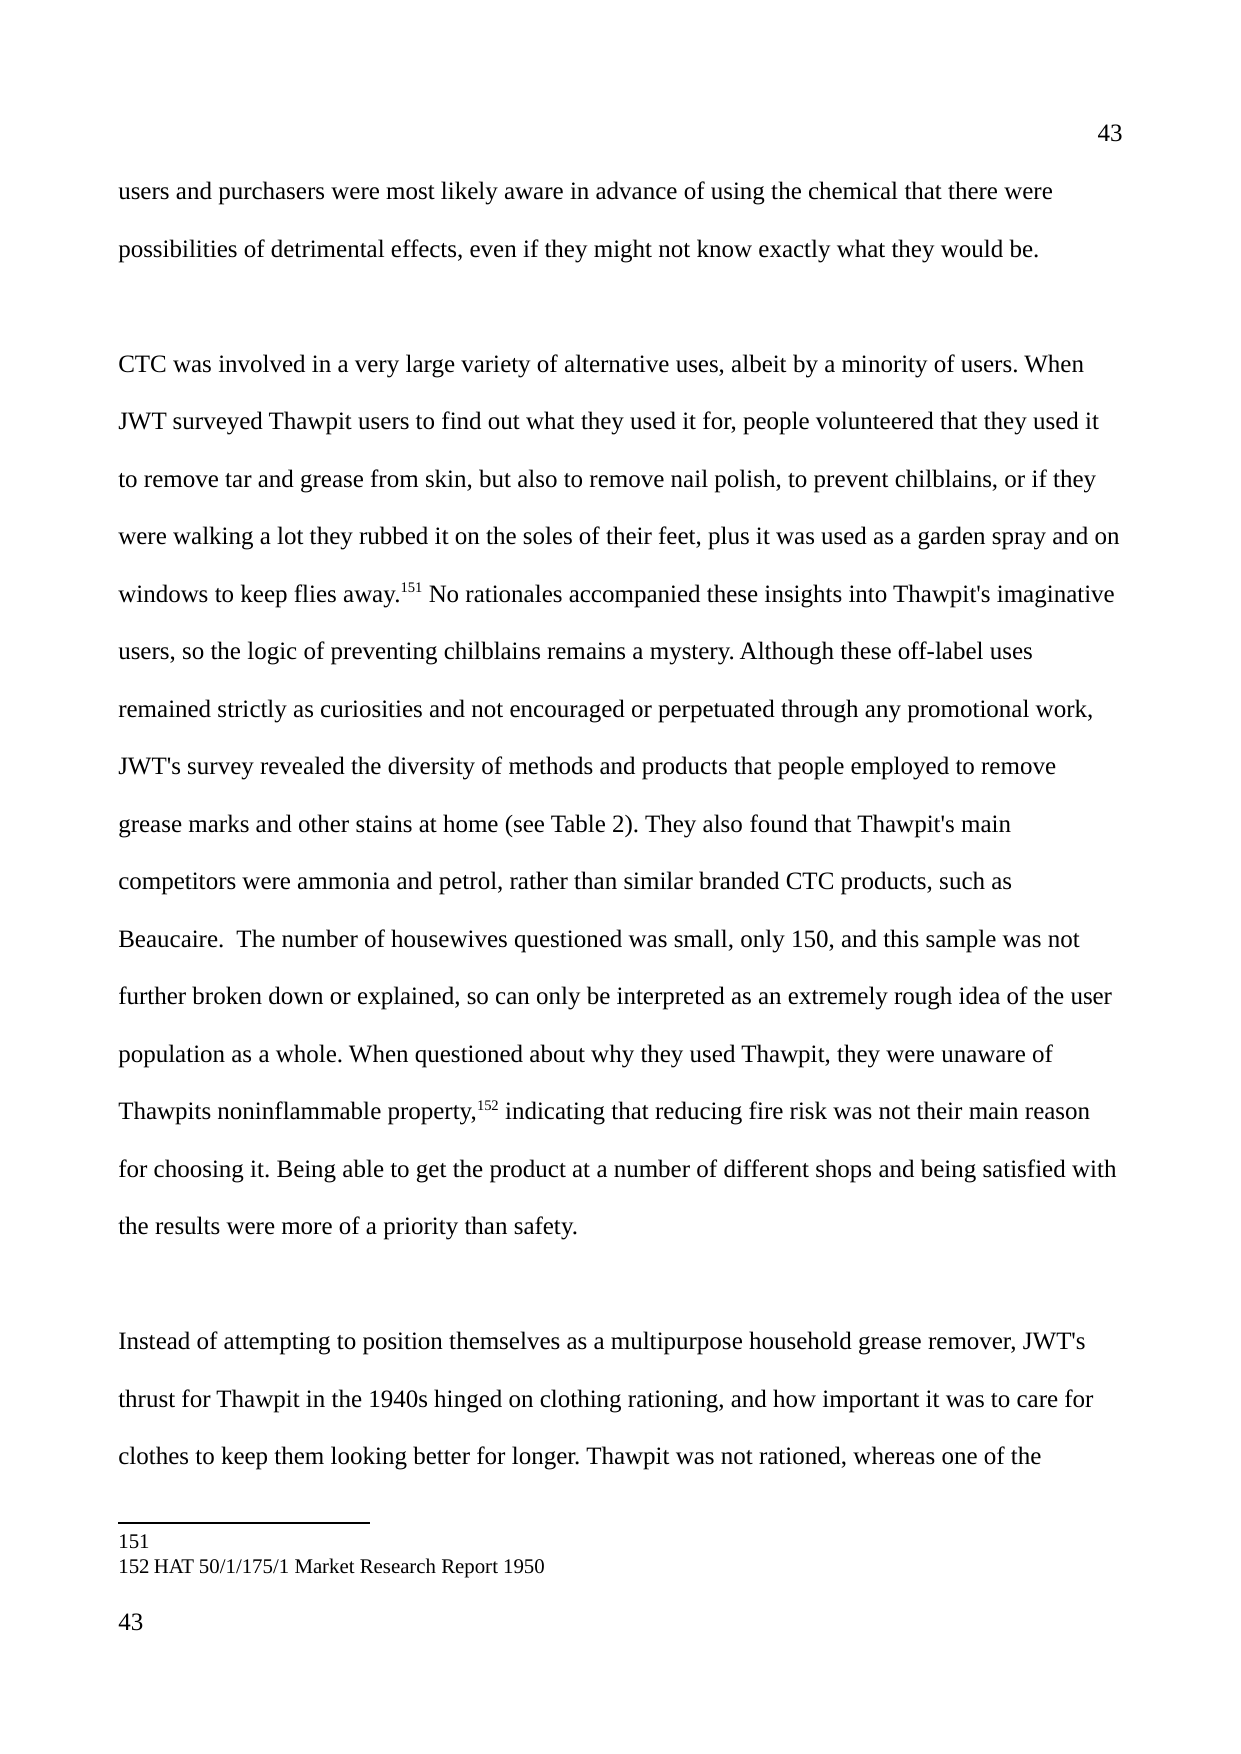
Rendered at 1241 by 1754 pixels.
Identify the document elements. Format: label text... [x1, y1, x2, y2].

text HAT 50/1/175/1 Market Research Report 1950 [118, 1553, 1122, 1578]
text Instead of attempting to position themselves as a multipurpose household grease remover, JWT's thrust for Thawpit in the 1940s hinged on clothing rationing, and how important it was to care for clothes to keep them looking better for longer. Thawpit was not rationed, whereas one of the [118, 1326, 1122, 1470]
text users and purchasers were most likely aware in advance of using the chemical that there were possibilities of detrimental effects, even if they might not know exactly what they would be. [118, 176, 1122, 263]
text CTC was involved in a very large variety of alternative uses, albeit by a minority of users. When JWT surveyed Thawpit users to find out what they used it for, people volunteered that they used it to remove tar and grease from skin, but also to remove nail polish, to prevent chilblains, or if they were walking a lot they rubbed it on the soles of their feet, plus it was used as a garden spray and on windows to keep flies away. No rationales accompanied these insights into Thawpit's imaginative users, so the logic of preventing chilblains remains a mystery. Although these off-label uses remained strictly as curiosities and not encouraged or perpetuated through any promotional work, JWT's survey revealed the diversity of methods and products that people employed to remove grease marks and other stains at home (see Table 2). They also found that Thawpit's main competitors were ammonia and petrol, rather than similar branded CTC products, such as Beaucaire. The number of housewives questioned was small, only 150, and this sample was not further broken down or explained, so can only be interpreted as an extremely rough idea of the user population as a whole. When questioned about why they used Thawpit, they were unaware of Thawpits noninflammable property, indicating that reducing fire risk was not their main reason for choosing it. Being able to get the product at a number of different shops and being satisfied with the results were more of a priority than safety. [118, 349, 1122, 1240]
